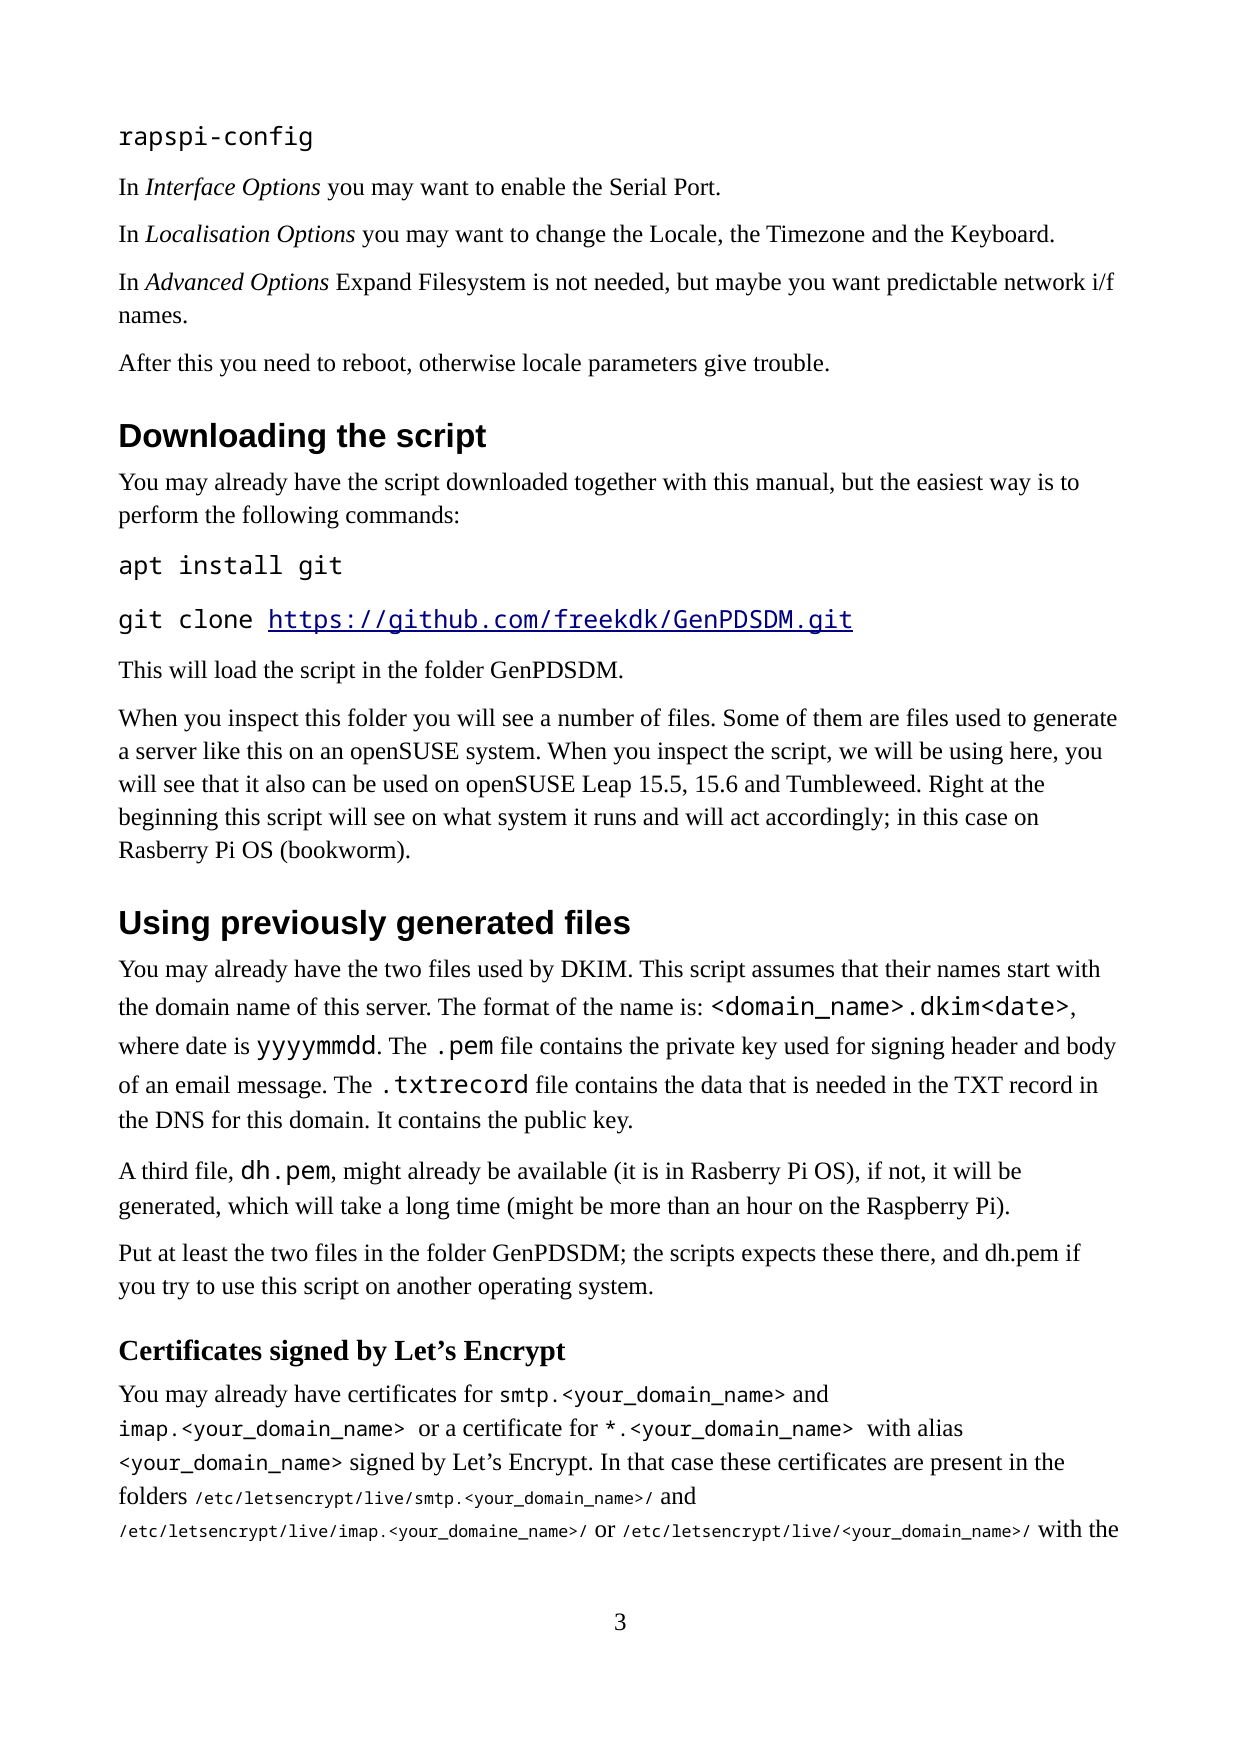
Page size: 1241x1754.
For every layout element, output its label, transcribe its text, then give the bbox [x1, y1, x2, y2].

text A third file, dh.pem, might already be available (it is in Rasberry Pi OS), if not, it will be generated, which will take a long time (might be more than an hour on the Raspberry Pi). [118, 1152, 1122, 1219]
text You may already have the script downloaded together with this manual, but the easiest way is to perform the following commands: [118, 467, 1122, 529]
text When you inspect this folder you will see a number of files. Some of them are files used to generate a server like this on an openSUSE system. When you inspect the script, we will be using here, you will see that it also can be used on openSUSE Leap 15.5, 15.6 and Tumbleweed. Right at the beginning this script will see on what system it runs and will act accordingly; in this case on Rasberry Pi OS (bookworm). [118, 703, 1122, 864]
text git clone https://github.com/freekdk/GenPDSDM.git [118, 601, 1122, 636]
text After this you need to reboot, otherwise locale parameters give trouble. [118, 348, 1122, 376]
text rapspi-config [118, 118, 1122, 152]
text In Localisation Options you may want to change the Locale, the Timezone and the Keyboard. [118, 219, 1122, 248]
subtitle Certificates signed by Let’s Encrypt [118, 1333, 1122, 1367]
text In Advanced Options Expand Filesystem is not needed, but maybe you want predictable network i/f names. [118, 267, 1122, 329]
subtitle Downloading the script [118, 416, 1122, 454]
text Put at least the two files in the folder GenPDSDM; the scripts expects these there, and dh.pem if you try to use this script on another operating system. [118, 1238, 1122, 1300]
text You may already have the two files used by DKIM. This script assumes that their names start with the domain name of this server. The format of the name is: <domain_name>.dkim<date>, where date is yyyymmdd. The .pem file contains the private key used for signing header and body of an email message. The .txtrecord file contains the data that is needed in the TXT record in the DNS for this domain. It contains the public key. [118, 954, 1122, 1133]
text apt install git [118, 548, 1122, 582]
subtitle Using previously generated files [118, 903, 1122, 942]
text In Interface Options you may want to enable the Serial Port. [118, 172, 1122, 201]
text This will load the script in the folder GenPDSDM. [118, 655, 1122, 684]
text You may already have certificates for smtp.<your_domain_name> and imap.<your_domain_name> or a certificate for *.<your_domain_name> with alias <your_domain_name> signed by Let’s Encrypt. In that case these certificates are present in the folders /etc/letsencrypt/live/smtp.<your_domain_name>/ and /etc/letsencrypt/live/imap.<your_domaine_name>/ or /etc/letsencrypt/live/<your_domain_name>/ with the [118, 1379, 1122, 1543]
